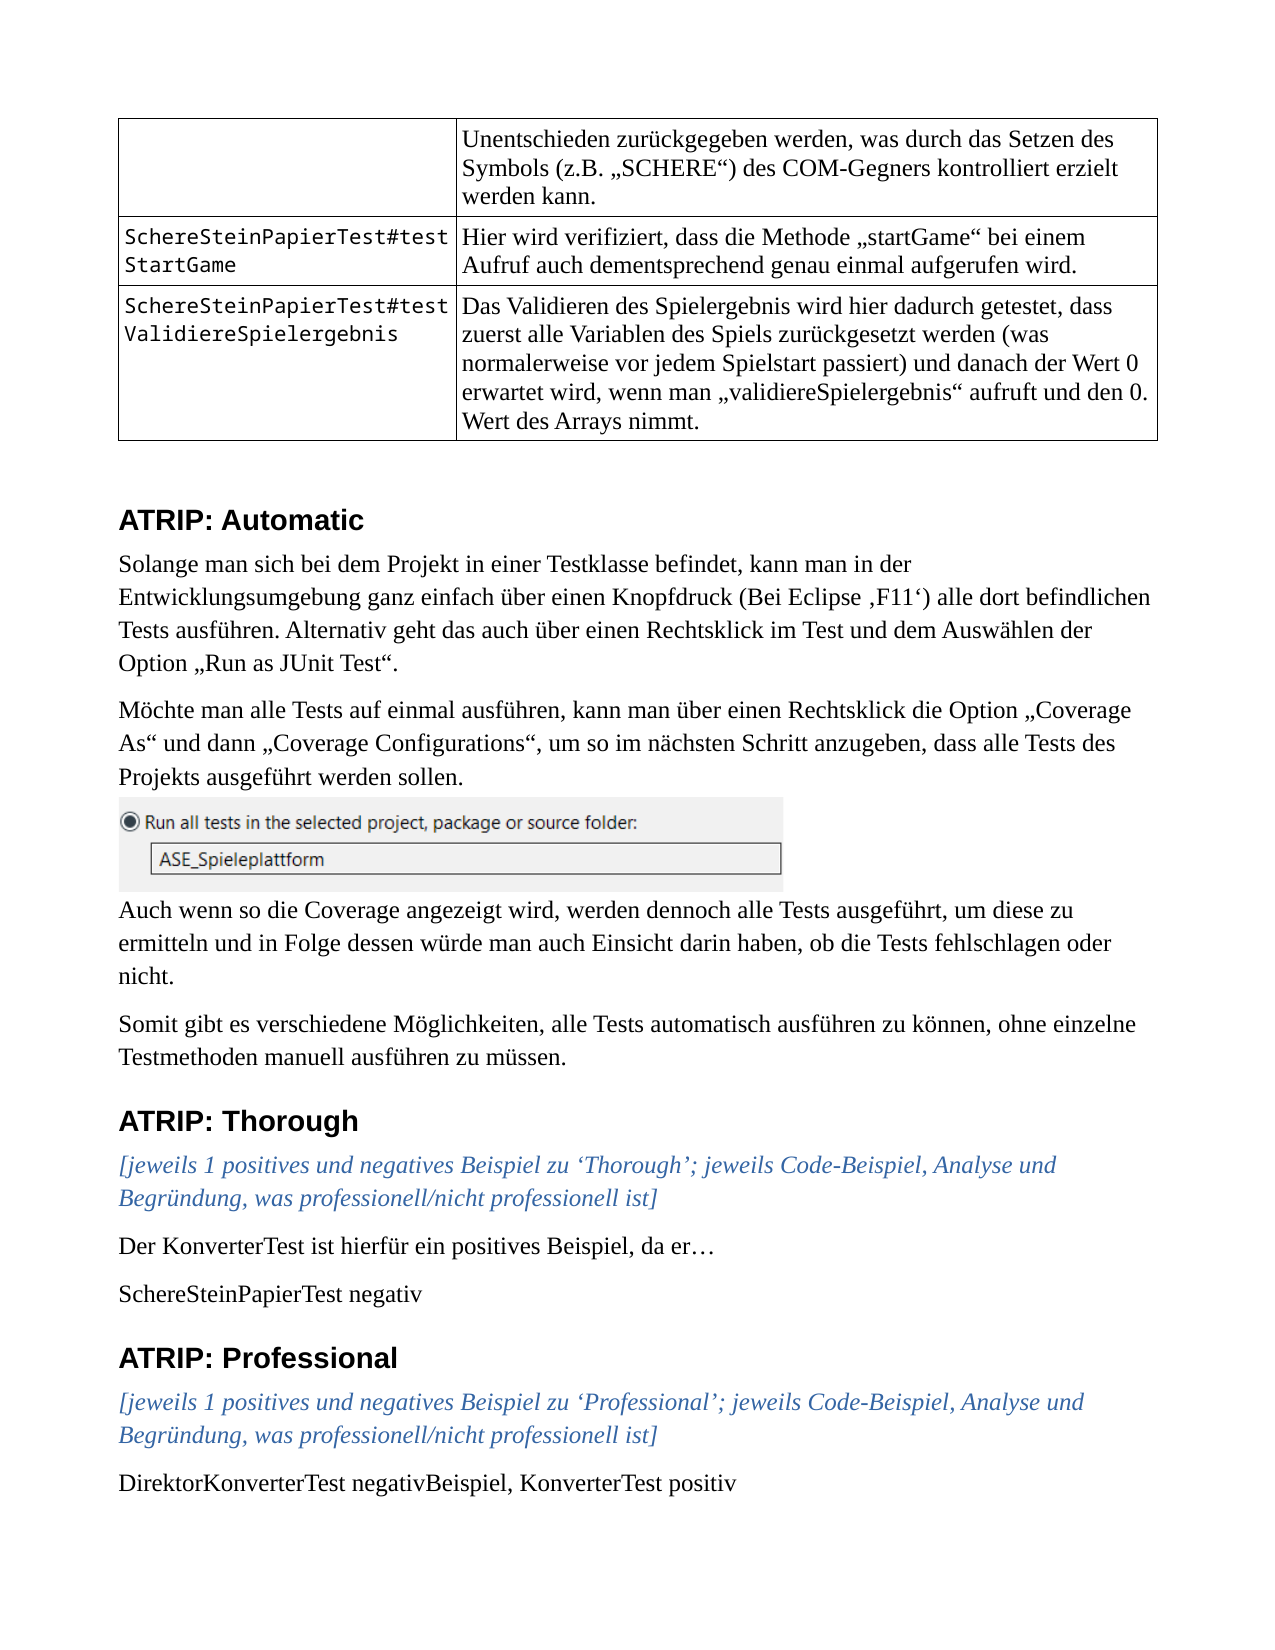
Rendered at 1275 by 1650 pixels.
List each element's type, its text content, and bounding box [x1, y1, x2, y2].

table_cell Hier wird verifiziert, dass die Methode „startGame“ bei einem Aufruf auch dementsprechend genau einmal aufgerufen wird. [457, 217, 1157, 285]
subtitle ATRIP: Professional [118, 1341, 1157, 1375]
table_cell Unentschieden zurückgegeben werden, was durch das Setzen des Symbols (z.B. „SCHERE“) des COM-Gegners kontrolliert erzielt werden kann. [457, 119, 1157, 216]
text SchereSteinPapierTest negativ [118, 1279, 1157, 1307]
text [jeweils 1 positives und negatives Beispiel zu ‘Thorough’; jeweils Code-Beispiel, Analyse und Begründung, was professionell/nicht professionell ist] [118, 1151, 1157, 1212]
table_cell SchereSteinPapierTest#testStartGame [119, 217, 456, 285]
text Der KonverterTest ist hierfür ein positives Beispiel, da er… [118, 1231, 1157, 1260]
subtitle ATRIP: Automatic [118, 503, 1157, 536]
subtitle ATRIP: Thorough [118, 1104, 1157, 1138]
text Solange man sich bei dem Projekt in einer Testklasse befindet, kann man in der Entwicklungsumgebung ganz einfach über einen Knopfdruck (Bei Eclipse ‚F11‘) alle dort befindlichen Tests ausführen. Alternativ geht das auch über einen Rechtsklick im Test und dem Auswählen der Option „Run as JUnit Test“. [118, 549, 1157, 677]
text DirektorKonverterTest negativBeispiel, KonverterTest positiv [118, 1468, 1157, 1497]
text Möchte man alle Tests auf einmal ausführen, kann man über einen Rechtsklick die Option „Coverage As“ und dann „Coverage Configurations“, um so im nächsten Schritt anzugeben, dass alle Tests des Projekts ausgeführt werden sollen. [118, 696, 1157, 790]
table_cell SchereSteinPapierTest#testValidiereSpielergebnis [119, 286, 456, 440]
text Auch wenn so die Coverage angezeigt wird, werden dennoch alle Tests ausgeführt, um diese zu ermitteln und in Folge dessen würde man auch Einsicht darin haben, ob die Tests fehlschlagen oder nicht. [118, 892, 1157, 990]
text Somit gibt es verschiedene Möglichkeiten, alle Tests automatisch ausführen zu können, ohne einzelne Testmethoden manuell ausführen zu müssen. [118, 1009, 1157, 1071]
picture [118, 797, 784, 892]
table_cell Das Validieren des Spielergebnis wird hier dadurch getestet, dass zuerst alle Variablen des Spiels zurückgesetzt werden (was normalerweise vor jedem Spielstart passiert) und danach der Wert 0 erwartet wird, wenn man „validiereSpielergebnis“ aufruft und den 0. Wert des Arrays nimmt. [457, 286, 1157, 440]
table_cell [119, 119, 456, 216]
text [jeweils 1 positives und negatives Beispiel zu ‘Professional’; jeweils Code-Beispiel, Analyse und Begründung, was professionell/nicht professionell ist] [118, 1387, 1157, 1449]
